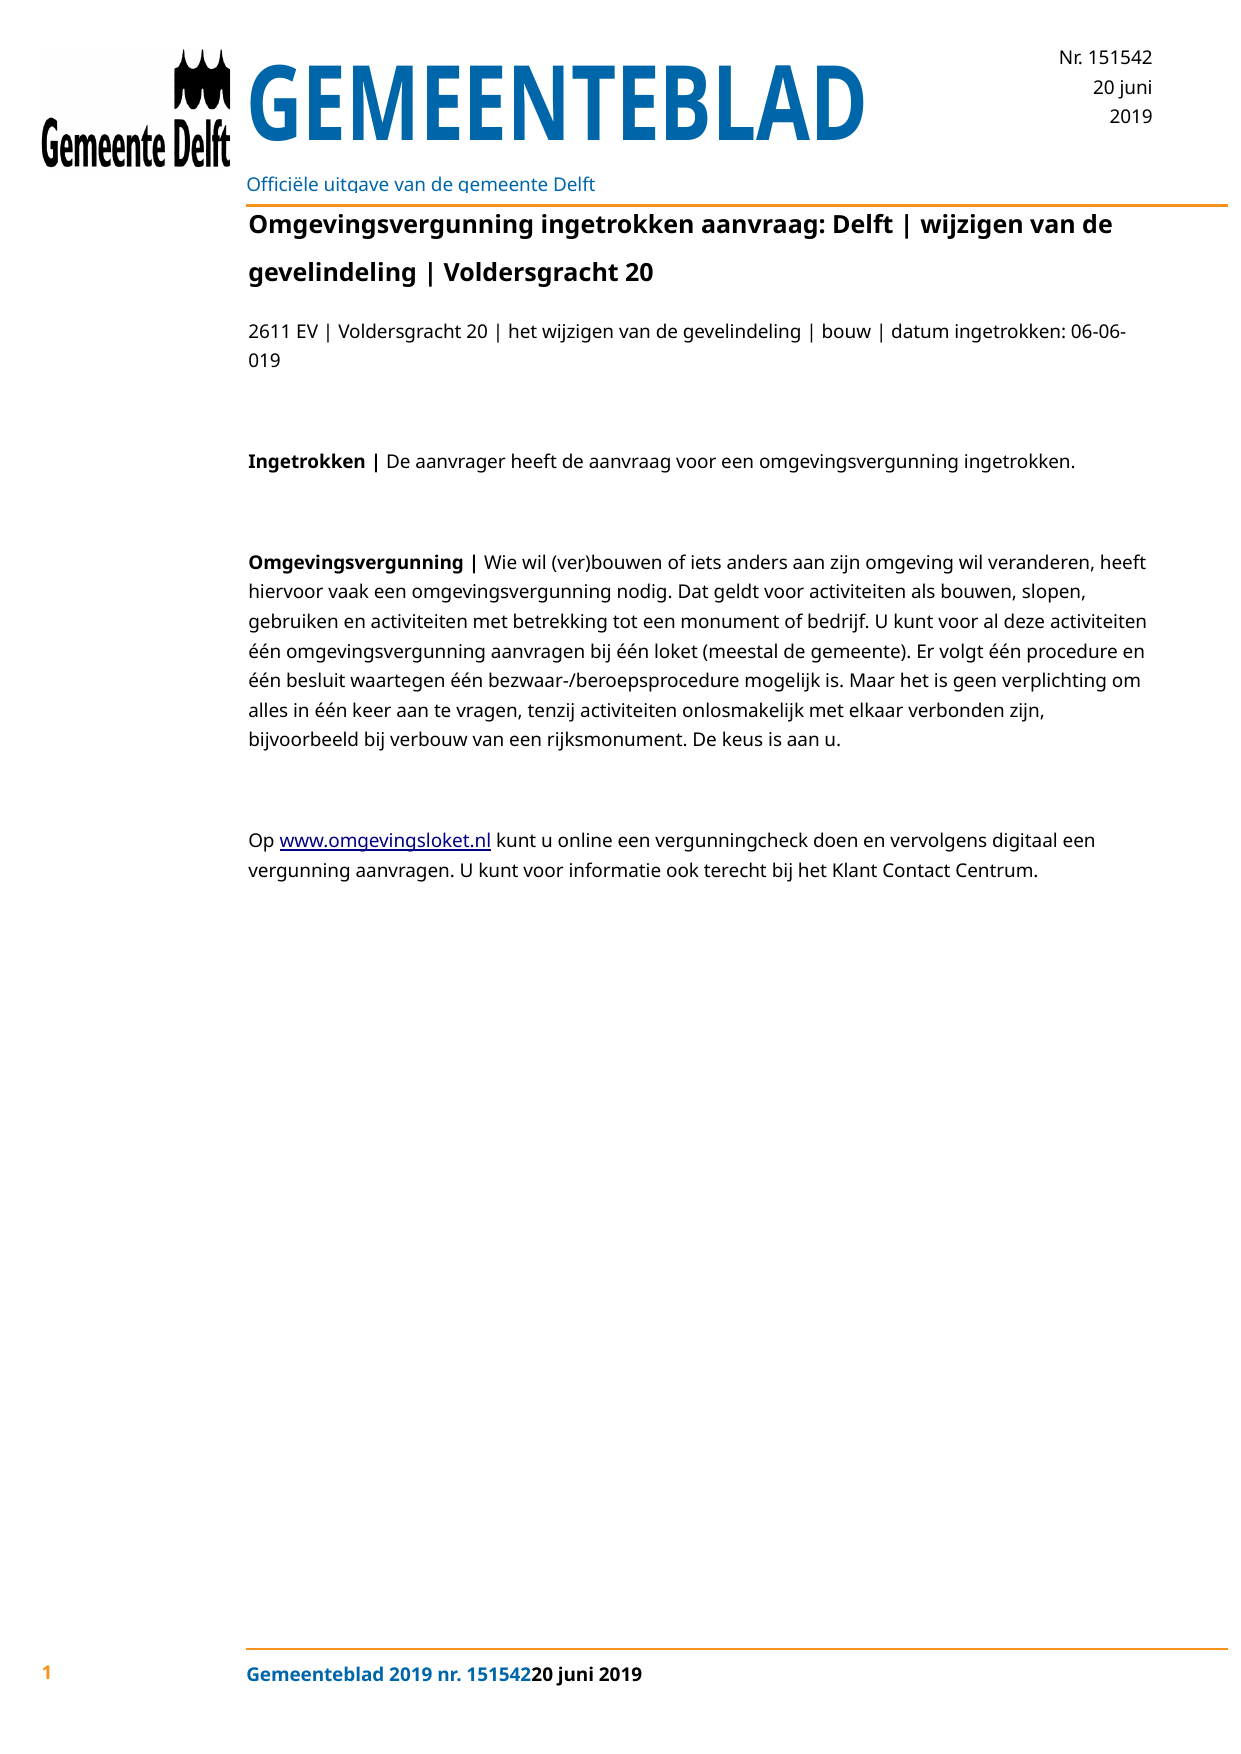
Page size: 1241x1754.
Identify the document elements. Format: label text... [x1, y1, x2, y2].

text Ingetrokken | De aanvrager heeft de aanvraag voor een omgevingsvergunning ingetrokken. [248, 448, 1152, 474]
picture [41, 47, 231, 172]
text 2611 EV | Voldersgracht 20 | het wijzigen van de gevelindeling | bouw | datum ingetrokken: 06-06-019 [248, 318, 1152, 373]
text Omgevingsvergunning | Wie wil (ver)bouwen of iets anders aan zijn omgeving wil veranderen, heeft hiervoor vaak een omgevingsvergunning nodig. Dat geldt voor activiteiten als bouwen, slopen, gebruiken en activiteiten met betrekking tot een monument of bedrijf. U kunt voor al deze activiteiten één omgevingsvergunning aanvragen bij één loket (meestal de gemeente). Er volgt één procedure en één besluit waartegen één bezwaar-/beroepsprocedure mogelijk is. Maar het is geen verplichting om alles in één keer aan te vragen, tenzij activiteiten onlosmakelijk met elkaar verbonden zijn, bijvoorbeeld bij verbouw van een rijksmonument. De keus is aan u. [248, 549, 1152, 752]
text Op www.omgevingsloket.nl kunt u online een vergunningcheck doen en vervolgens digitaal een vergunning aanvragen. U kunt voor informatie ook terecht bij het Klant Contact Centrum. [248, 827, 1152, 883]
text Omgevingsvergunning ingetrokken aanvraag: Delft | wijzigen van de gevelindeling | Voldersgracht 20 [248, 207, 1152, 288]
